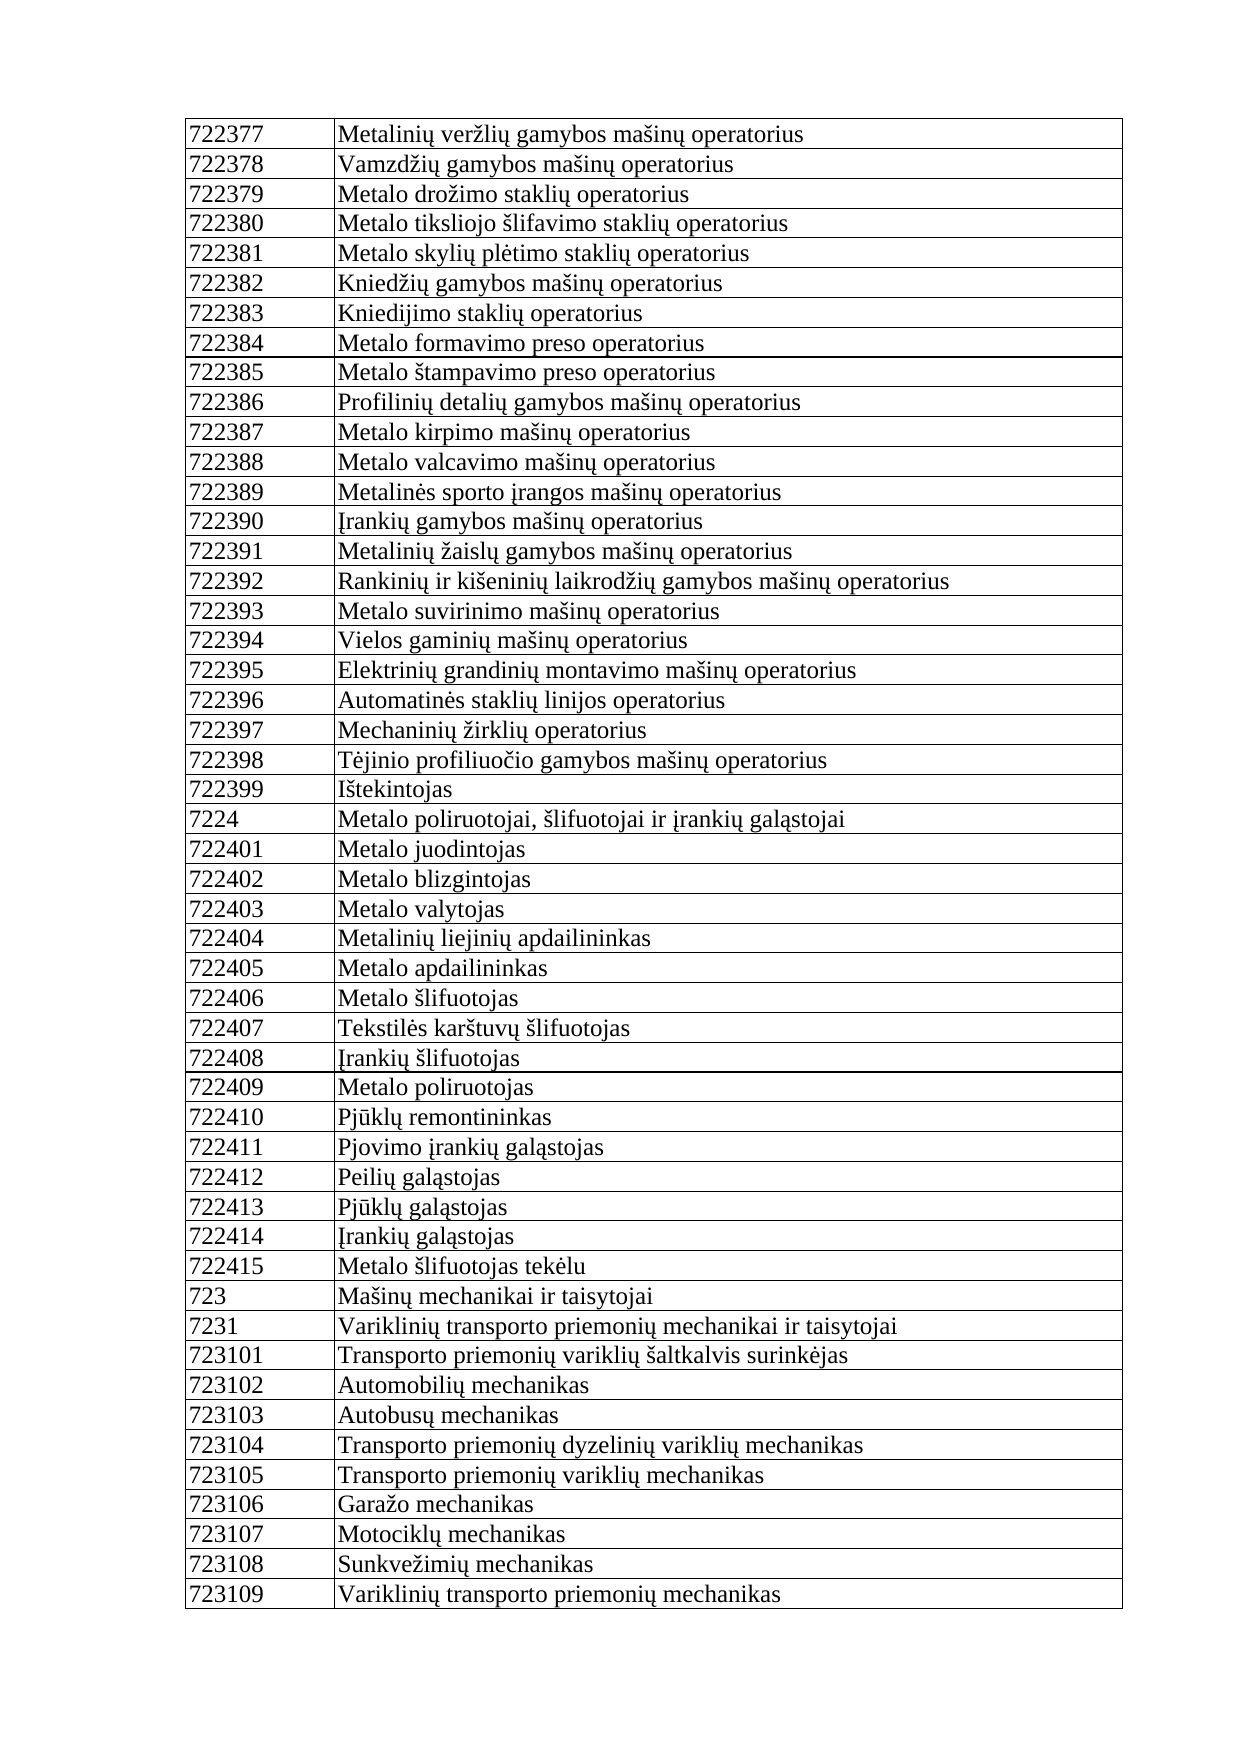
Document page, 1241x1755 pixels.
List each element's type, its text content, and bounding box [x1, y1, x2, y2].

table_cell Kniedijimo staklių operatorius [335, 298, 1122, 327]
table_cell 722391 [186, 536, 334, 565]
table_cell 722390 [186, 506, 334, 535]
table_cell [177, 297, 185, 327]
table_cell Metalo valcavimo mašinų operatorius [335, 447, 1122, 476]
table_cell 722402 [186, 864, 334, 893]
table_cell 722411 [186, 1132, 334, 1161]
table_cell 723107 [186, 1519, 334, 1548]
table_cell Metalo poliruotojai, šlifuotojai ir įrankių galąstojai [335, 804, 1122, 833]
table_cell 722388 [186, 447, 334, 476]
table_cell Įrankių gamybos mašinų operatorius [335, 506, 1122, 535]
table_cell [177, 1518, 185, 1548]
table_cell [177, 1399, 185, 1429]
table_cell [177, 684, 185, 714]
table_cell 722407 [186, 1013, 334, 1042]
table_cell Pjūklų remontininkas [335, 1102, 1122, 1131]
table_cell [177, 267, 185, 297]
table_cell [177, 148, 185, 178]
table_cell 722403 [186, 894, 334, 922]
table_cell Metalo šlifuotojas tekėlu [335, 1251, 1122, 1280]
table_cell 722399 [186, 775, 334, 803]
table_cell [177, 386, 185, 416]
table_cell 722379 [186, 179, 334, 207]
table_cell [177, 893, 185, 922]
table_cell 722386 [186, 387, 334, 416]
table_cell [177, 1161, 185, 1191]
table_cell 723106 [186, 1490, 334, 1518]
table_cell [177, 356, 185, 386]
table_cell Automobilių mechanikas [335, 1370, 1122, 1399]
table_cell 722410 [186, 1102, 334, 1131]
table_cell 722396 [186, 685, 334, 714]
table_cell 722387 [186, 417, 334, 446]
table_cell [177, 1012, 185, 1042]
table_cell 722406 [186, 983, 334, 1012]
table_cell [177, 952, 185, 982]
table_cell [177, 654, 185, 684]
table_cell 722377 [186, 119, 334, 148]
table_cell 722383 [186, 298, 334, 327]
table_cell Ištekintojas [335, 775, 1122, 803]
table_cell [177, 1042, 185, 1071]
table_cell Metalo tiksliojo šlifavimo staklių operatorius [335, 209, 1122, 237]
table_cell [177, 923, 185, 952]
table_cell [177, 1220, 185, 1250]
table_cell [177, 505, 185, 535]
table_cell Motociklų mechanikas [335, 1519, 1122, 1548]
table_cell 723109 [186, 1579, 334, 1608]
table_cell Vamzdžių gamybos mašinų operatorius [335, 149, 1122, 178]
table_cell [177, 774, 185, 803]
table_cell Metalo valytojas [335, 894, 1122, 922]
table_cell [177, 535, 185, 565]
table_cell 722405 [186, 953, 334, 982]
table_cell [177, 237, 185, 267]
table_cell 722384 [186, 328, 334, 356]
table_cell Elektrinių grandinių montavimo mašinų operatorius [335, 655, 1122, 684]
table_cell 722412 [186, 1162, 334, 1191]
table_cell [177, 863, 185, 893]
table_cell Metalo štampavimo preso operatorius [335, 358, 1122, 386]
table_cell 723104 [186, 1430, 334, 1459]
table_cell [177, 1101, 185, 1131]
table_cell [177, 1369, 185, 1399]
table_cell 722415 [186, 1251, 334, 1280]
table_cell Metalinių veržlių gamybos mašinų operatorius [335, 119, 1122, 148]
table_cell 723101 [186, 1341, 334, 1369]
table_cell [177, 416, 185, 446]
table_cell Metalinių liejinių apdailininkas [335, 924, 1122, 952]
table_cell Transporto priemonių dyzelinių variklių mechanikas [335, 1430, 1122, 1459]
table_cell Pjūklų galąstojas [335, 1192, 1122, 1220]
table_cell Peilių galąstojas [335, 1162, 1122, 1191]
table_cell 722378 [186, 149, 334, 178]
table_cell [177, 625, 185, 654]
table_cell 722413 [186, 1192, 334, 1220]
table_cell [177, 1131, 185, 1161]
table_cell 723108 [186, 1549, 334, 1578]
table_cell Automatinės staklių linijos operatorius [335, 685, 1122, 714]
table_cell Autobusų mechanikas [335, 1400, 1122, 1429]
table_cell [177, 595, 185, 624]
table_cell Metalo juodintojas [335, 834, 1122, 863]
table_cell [177, 982, 185, 1012]
table_cell 722380 [186, 209, 334, 237]
table_cell Metalinės sporto įrangos mašinų operatorius [335, 477, 1122, 505]
table_cell 722385 [186, 358, 334, 386]
table_cell Įrankių šlifuotojas [335, 1043, 1122, 1071]
table_cell Metalo apdailininkas [335, 953, 1122, 982]
table_cell [177, 565, 185, 595]
table_cell 7231 [186, 1311, 334, 1339]
table_cell Vielos gaminių mašinų operatorius [335, 626, 1122, 654]
table_cell 722398 [186, 745, 334, 773]
table_cell [177, 1429, 185, 1459]
table_cell [177, 1459, 185, 1488]
table_cell 723105 [186, 1460, 334, 1488]
table_cell [177, 1548, 185, 1578]
table_cell 722392 [186, 566, 334, 595]
table_cell Tekstilės karštuvų šlifuotojas [335, 1013, 1122, 1042]
table_cell Metalo blizgintojas [335, 864, 1122, 893]
table_cell 722394 [186, 626, 334, 654]
table_cell [177, 714, 185, 744]
table_cell [177, 1280, 185, 1310]
table_cell 722389 [186, 477, 334, 505]
table_cell 722404 [186, 924, 334, 952]
table_cell 722414 [186, 1221, 334, 1250]
table_cell 7224 [186, 804, 334, 833]
table_cell Metalo suvirinimo mašinų operatorius [335, 596, 1122, 624]
table_cell Garažo mechanikas [335, 1490, 1122, 1518]
table_cell [177, 327, 185, 356]
table_cell Įrankių galąstojas [335, 1221, 1122, 1250]
table_cell Transporto priemonių variklių šaltkalvis surinkėjas [335, 1341, 1122, 1369]
table_cell Pjovimo įrankių galąstojas [335, 1132, 1122, 1161]
table_cell [177, 1071, 185, 1101]
table_cell Profilinių detalių gamybos mašinų operatorius [335, 387, 1122, 416]
table_cell Kniedžių gamybos mašinų operatorius [335, 268, 1122, 297]
table_cell Metalo formavimo preso operatorius [335, 328, 1122, 356]
table_cell [177, 1250, 185, 1280]
table_cell Transporto priemonių variklių mechanikas [335, 1460, 1122, 1488]
table_cell Variklinių transporto priemonių mechanikai ir taisytojai [335, 1311, 1122, 1339]
table_cell [177, 446, 185, 476]
table_cell [177, 208, 185, 237]
table_cell 722408 [186, 1043, 334, 1071]
table_cell [177, 1489, 185, 1518]
table_cell [177, 118, 185, 148]
table_cell 723103 [186, 1400, 334, 1429]
table_cell [177, 803, 185, 833]
table_cell Metalo kirpimo mašinų operatorius [335, 417, 1122, 446]
table_cell 722397 [186, 715, 334, 744]
table_cell 722401 [186, 834, 334, 863]
table_cell Mašinų mechanikai ir taisytojai [335, 1281, 1122, 1310]
table_cell [177, 1340, 185, 1369]
table_cell [177, 476, 185, 505]
table_cell Variklinių transporto priemonių mechanikas [335, 1579, 1122, 1608]
table_cell [177, 833, 185, 863]
table_cell [177, 1191, 185, 1220]
table_cell Metalinių žaislų gamybos mašinų operatorius [335, 536, 1122, 565]
table_cell 723 [186, 1281, 334, 1310]
table_cell Rankinių ir kišeninių laikrodžių gamybos mašinų operatorius [335, 566, 1122, 595]
table_cell [177, 1310, 185, 1339]
table_cell [177, 744, 185, 773]
table_cell Metalo drožimo staklių operatorius [335, 179, 1122, 207]
table_cell [177, 178, 185, 207]
table_cell Metalo skylių plėtimo staklių operatorius [335, 238, 1122, 267]
table_cell 723102 [186, 1370, 334, 1399]
table_cell Metalo poliruotojas [335, 1073, 1122, 1101]
table_cell 722382 [186, 268, 334, 297]
table_cell [177, 1578, 185, 1608]
table_cell Mechaninių žirklių operatorius [335, 715, 1122, 744]
table_cell Metalo šlifuotojas [335, 983, 1122, 1012]
table_cell Tėjinio profiliuočio gamybos mašinų operatorius [335, 745, 1122, 773]
table_cell 722393 [186, 596, 334, 624]
table_cell 722381 [186, 238, 334, 267]
table_cell 722395 [186, 655, 334, 684]
table_cell 722409 [186, 1073, 334, 1101]
table_cell Sunkvežimių mechanikas [335, 1549, 1122, 1578]
